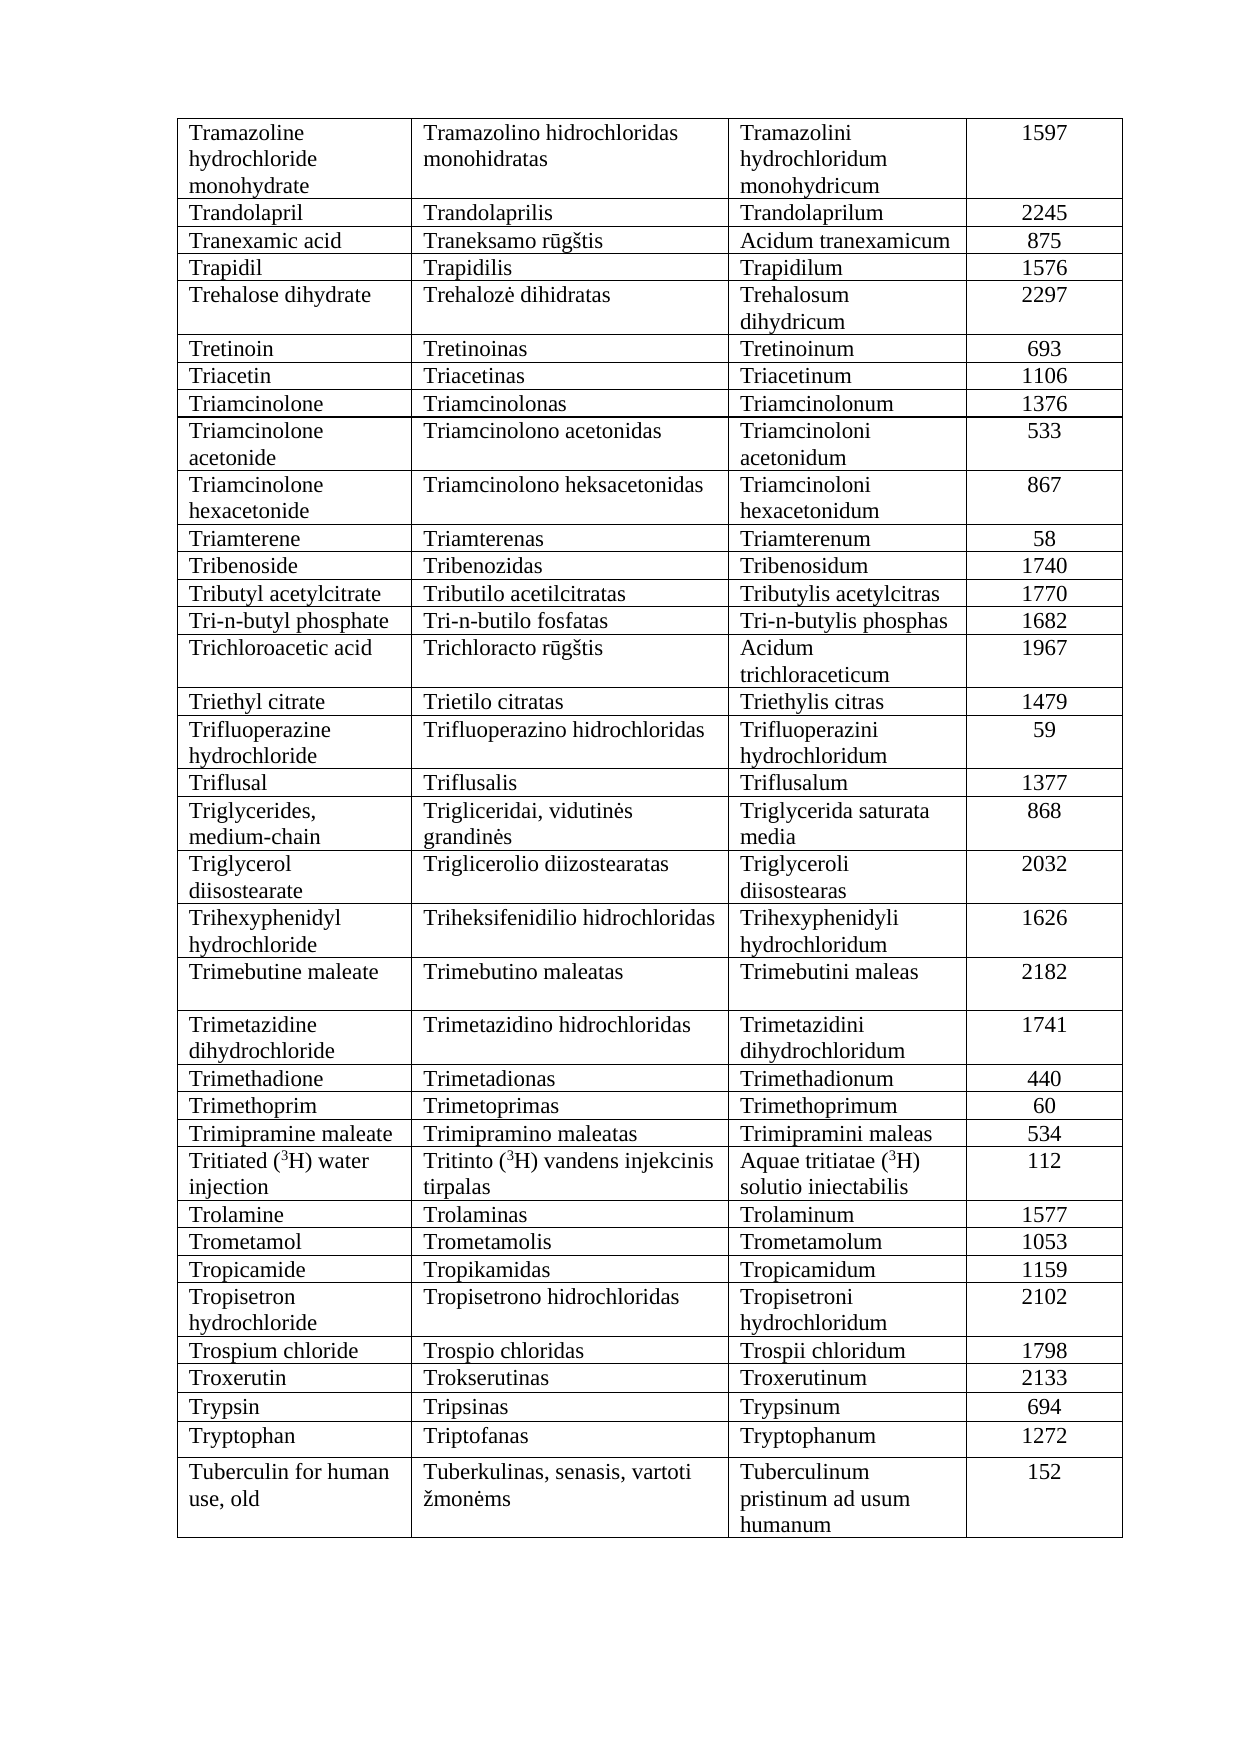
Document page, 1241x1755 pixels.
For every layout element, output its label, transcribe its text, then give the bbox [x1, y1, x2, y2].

table_cell Trapidilis [412, 254, 728, 280]
table_cell Aquae tritiatae (3H) solutio iniectabilis [729, 1147, 966, 1200]
table_cell Triacetinum [729, 363, 966, 389]
table_cell Tributilo acetilcitratas [412, 580, 728, 606]
table_cell Trokserutinas [412, 1364, 728, 1392]
table_cell 440 [967, 1065, 1122, 1091]
table_cell 152 [967, 1458, 1122, 1537]
table_cell Trimethadione [178, 1065, 411, 1091]
table_cell Triamterenas [412, 525, 728, 551]
table_cell Tributyl acetylcitrate [178, 580, 411, 606]
table_cell Trehalozė dihidratas [412, 281, 728, 334]
table_cell 2102 [967, 1283, 1122, 1336]
table_cell 868 [967, 797, 1122, 849]
table_cell 60 [967, 1092, 1122, 1119]
table_cell Triglycerides, medium-chain [178, 797, 411, 849]
table_cell Tramazoline hydrochloride monohydrate [178, 119, 411, 198]
table_cell Trimebutine maleate [178, 958, 411, 1010]
table_cell Triptofanas [412, 1422, 728, 1457]
table_cell Trandolaprilum [729, 199, 966, 226]
table_cell 1741 [967, 1011, 1122, 1064]
table_cell Triamcinoloni hexacetonidum [729, 471, 966, 524]
table_cell 2032 [967, 851, 1122, 903]
table_cell Tri-n-butyl phosphate [178, 607, 411, 633]
table_cell Tryptophanum [729, 1422, 966, 1457]
table_cell Tropikamidas [412, 1256, 728, 1282]
table_cell 1967 [967, 635, 1122, 687]
table_cell 2182 [967, 958, 1122, 1010]
table_cell 1272 [967, 1422, 1122, 1457]
table_cell Tri-n-butilo fosfatas [412, 607, 728, 633]
table_cell 533 [967, 418, 1122, 470]
table_cell Trometamol [178, 1228, 411, 1254]
table_cell Tretinoin [178, 335, 411, 362]
table_cell 2133 [967, 1364, 1122, 1392]
table_cell Tributylis acetylcitras [729, 580, 966, 606]
table_cell 867 [967, 471, 1122, 524]
table_cell Triamcinolono heksacetonidas [412, 471, 728, 524]
table_cell Tuberculin for human use, old [178, 1458, 411, 1537]
table_cell Tri-n-butylis phosphas [729, 607, 966, 633]
table_cell Trolaminum [729, 1201, 966, 1227]
table_cell Tripsinas [412, 1393, 728, 1421]
table_cell Trypsinum [729, 1393, 966, 1421]
table_cell Trehalose dihydrate [178, 281, 411, 334]
table_cell Tropisetroni hydrochloridum [729, 1283, 966, 1336]
table_cell Trimetazidini dihydrochloridum [729, 1011, 966, 1064]
table_cell 1479 [967, 688, 1122, 714]
table_cell Tretinoinum [729, 335, 966, 362]
table_cell Triacetinas [412, 363, 728, 389]
table_cell Trimebutini maleas [729, 958, 966, 1010]
table_cell 1577 [967, 1201, 1122, 1227]
table_cell 1106 [967, 363, 1122, 389]
table_cell 1159 [967, 1256, 1122, 1282]
table_cell Triethylis citras [729, 688, 966, 714]
table_cell 534 [967, 1120, 1122, 1146]
table_cell 1597 [967, 119, 1122, 198]
table_cell Tropicamidum [729, 1256, 966, 1282]
table_cell Trimethadionum [729, 1065, 966, 1091]
table_cell Triamcinolone hexacetonide [178, 471, 411, 524]
table_cell Trometamolis [412, 1228, 728, 1254]
table_cell Trihexyphenidyli hydrochloridum [729, 904, 966, 957]
table_cell 112 [967, 1147, 1122, 1200]
table_cell Trigliceridai, vidutinės grandinės [412, 797, 728, 849]
table_cell Trimethoprim [178, 1092, 411, 1119]
table_cell Tranexamic acid [178, 227, 411, 253]
table_cell 1770 [967, 580, 1122, 606]
table_cell Tribenosidum [729, 552, 966, 579]
table_cell Triflusalum [729, 769, 966, 796]
table_cell Trimetazidino hidrochloridas [412, 1011, 728, 1064]
table_cell Trimipramino maleatas [412, 1120, 728, 1146]
table_cell 1376 [967, 390, 1122, 416]
table_cell Triamcinoloni acetonidum [729, 418, 966, 470]
table_cell Triheksifenidilio hidrochloridas [412, 904, 728, 957]
table_cell Acidum trichloraceticum [729, 635, 966, 687]
table_cell Triacetin [178, 363, 411, 389]
table_cell Tropisetron hydrochloride [178, 1283, 411, 1336]
table_cell Triflusalis [412, 769, 728, 796]
table_cell 1740 [967, 552, 1122, 579]
table_cell Trifluoperazino hidrochloridas [412, 716, 728, 768]
table_cell Triglycerol diisostearate [178, 851, 411, 903]
table_cell Triamcinolono acetonidas [412, 418, 728, 470]
table_cell Acidum tranexamicum [729, 227, 966, 253]
table_cell Tramazolini hydrochloridum monohydricum [729, 119, 966, 198]
table_cell Tuberkulinas, senasis, vartoti žmonėms [412, 1458, 728, 1537]
table_cell 1053 [967, 1228, 1122, 1254]
table_cell 2245 [967, 199, 1122, 226]
table_cell Trimebutino maleatas [412, 958, 728, 1010]
table_cell 1798 [967, 1337, 1122, 1363]
table_cell Tritiated (3H) water injection [178, 1147, 411, 1200]
table_cell Trandolaprilis [412, 199, 728, 226]
table_cell Trolaminas [412, 1201, 728, 1227]
table_cell Trimipramini maleas [729, 1120, 966, 1146]
table_cell Trihexyphenidyl hydrochloride [178, 904, 411, 957]
table_cell 693 [967, 335, 1122, 362]
table_cell Triglyceroli diisostearas [729, 851, 966, 903]
table_cell Trimetoprimas [412, 1092, 728, 1119]
table_cell Tramazolino hidrochloridas monohidratas [412, 119, 728, 198]
table_cell 694 [967, 1393, 1122, 1421]
table_cell Triamterene [178, 525, 411, 551]
table_cell Trimetazidine dihydrochloride [178, 1011, 411, 1064]
table_cell Trospio chloridas [412, 1337, 728, 1363]
table_cell Trichloroacetic acid [178, 635, 411, 687]
table_cell Troxerutin [178, 1364, 411, 1392]
table_cell Triamcinolone acetonide [178, 418, 411, 470]
table_cell Trypsin [178, 1393, 411, 1421]
table_cell Tribenoside [178, 552, 411, 579]
table_cell Tuberculinum pristinum ad usum humanum [729, 1458, 966, 1537]
table_cell 59 [967, 716, 1122, 768]
table_cell Triethyl citrate [178, 688, 411, 714]
table_cell Tretinoinas [412, 335, 728, 362]
table_cell Trospium chloride [178, 1337, 411, 1363]
table_cell Trichloracto rūgštis [412, 635, 728, 687]
table_cell Trimipramine maleate [178, 1120, 411, 1146]
table_cell Triglycerida saturata media [729, 797, 966, 849]
table_cell Trifluoperazine hydrochloride [178, 716, 411, 768]
table_cell Trifluoperazini hydrochloridum [729, 716, 966, 768]
table_cell Trospii chloridum [729, 1337, 966, 1363]
table_cell Tritinto (3H) vandens injekcinis tirpalas [412, 1147, 728, 1200]
table_cell Triflusal [178, 769, 411, 796]
table_cell Trolamine [178, 1201, 411, 1227]
table_cell 1626 [967, 904, 1122, 957]
table_cell Tropicamide [178, 1256, 411, 1282]
table_cell 1682 [967, 607, 1122, 633]
table_cell Trietilo citratas [412, 688, 728, 714]
table_cell Tryptophan [178, 1422, 411, 1457]
table_cell Tribenozidas [412, 552, 728, 579]
table_cell Trometamolum [729, 1228, 966, 1254]
table_cell 875 [967, 227, 1122, 253]
table_cell Triamcinolone [178, 390, 411, 416]
table_cell Tropisetrono hidrochloridas [412, 1283, 728, 1336]
table_cell 2297 [967, 281, 1122, 334]
table_cell Trehalosum dihydricum [729, 281, 966, 334]
table_cell 58 [967, 525, 1122, 551]
table_cell 1576 [967, 254, 1122, 280]
table_cell Trapidilum [729, 254, 966, 280]
table_cell Trapidil [178, 254, 411, 280]
table_cell Triglicerolio diizostearatas [412, 851, 728, 903]
table_cell Troxerutinum [729, 1364, 966, 1392]
table_cell 1377 [967, 769, 1122, 796]
table_cell Trandolapril [178, 199, 411, 226]
table_cell Triamcinolonas [412, 390, 728, 416]
table_cell Trimetadionas [412, 1065, 728, 1091]
table_cell Triamcinolonum [729, 390, 966, 416]
table_cell Trimethoprimum [729, 1092, 966, 1119]
table_cell Traneksamo rūgštis [412, 227, 728, 253]
table_cell Triamterenum [729, 525, 966, 551]
